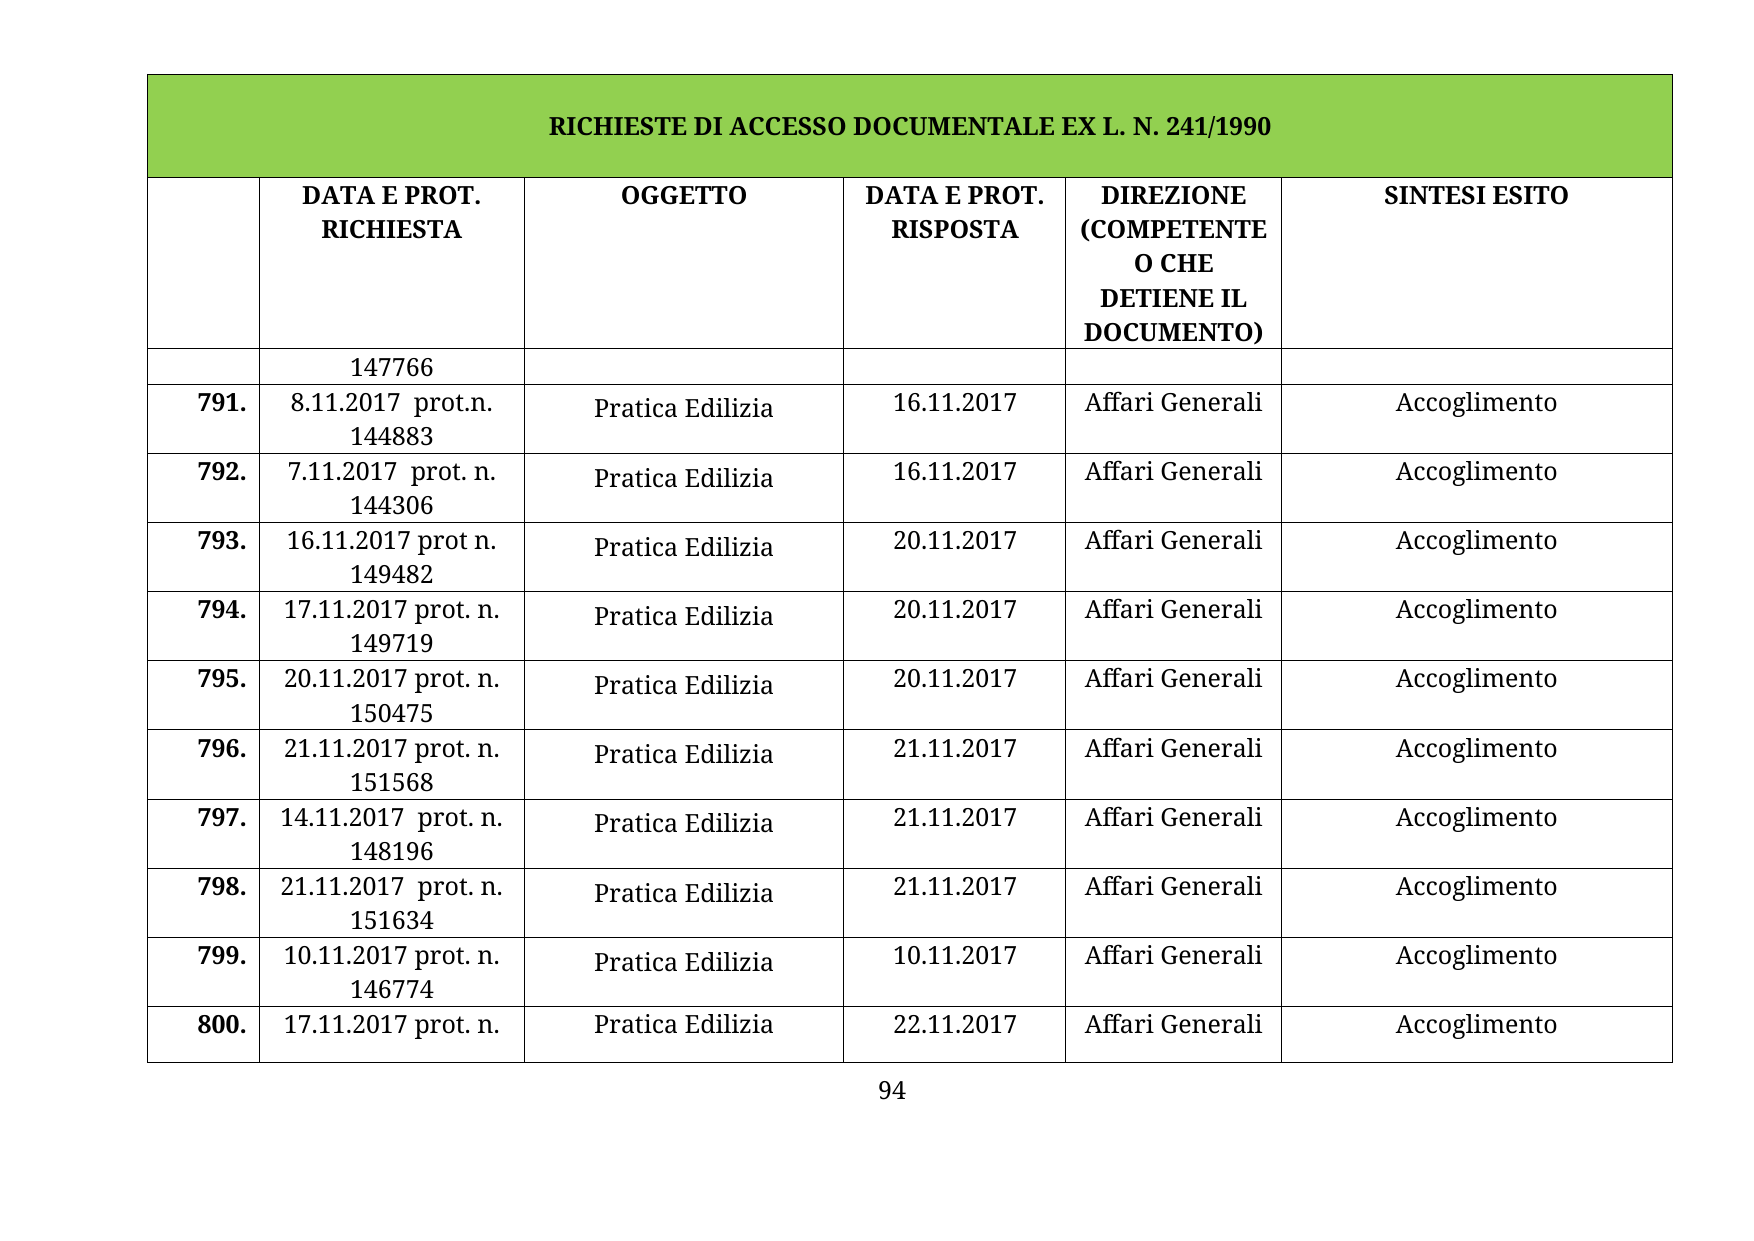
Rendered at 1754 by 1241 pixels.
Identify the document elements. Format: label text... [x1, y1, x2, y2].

table_cell 16.11.2017 [844, 454, 1065, 522]
table_cell Pratica Edilizia [525, 385, 843, 453]
table_cell 14.11.2017 prot. n. 148196 [260, 800, 524, 868]
table_cell [148, 385, 259, 453]
table_cell 17.11.2017 prot. n. [260, 1007, 524, 1062]
table_cell 20.11.2017 [844, 592, 1065, 660]
table_cell 21.11.2017 [844, 800, 1065, 868]
table_cell 21.11.2017 prot. n. 151634 [260, 869, 524, 937]
table_cell [148, 869, 259, 937]
table_cell DIREZIONE (COMPETENTE O CHE DETIENE IL DOCUMENTO) [1066, 178, 1281, 348]
table_cell Pratica Edilizia [525, 1007, 843, 1062]
table_cell 20.11.2017 prot. n. 150475 [260, 661, 524, 729]
table_cell Pratica Edilizia [525, 523, 843, 591]
table_cell [148, 523, 259, 591]
table_cell Accoglimento [1282, 454, 1672, 522]
table_cell 8.11.2017 prot.n. 144883 [260, 385, 524, 453]
table_cell Affari Generali [1066, 1007, 1281, 1062]
table_cell 21.11.2017 [844, 869, 1065, 937]
table_cell Pratica Edilizia [525, 800, 843, 868]
table_cell Affari Generali [1066, 869, 1281, 937]
table_cell Pratica Edilizia [525, 592, 843, 660]
table_cell 7.11.2017 prot. n. 144306 [260, 454, 524, 522]
table_cell [148, 1007, 259, 1062]
table_cell 20.11.2017 [844, 523, 1065, 591]
table_cell SINTESI ESITO [1282, 178, 1672, 348]
table_cell [148, 938, 259, 1006]
table_cell [148, 592, 259, 660]
table_cell Affari Generali [1066, 523, 1281, 591]
table_cell [148, 800, 259, 868]
table_cell Accoglimento [1282, 661, 1672, 729]
table_cell [844, 349, 1065, 383]
table_cell 16.11.2017 prot n. 149482 [260, 523, 524, 591]
table_cell DATA E PROT. RISPOSTA [844, 178, 1065, 348]
table_cell [1066, 349, 1281, 383]
table_cell 10.11.2017 prot. n. 146774 [260, 938, 524, 1006]
table_cell 17.11.2017 prot. n. 149719 [260, 592, 524, 660]
table_cell [525, 349, 843, 383]
table_cell Accoglimento [1282, 869, 1672, 937]
table_cell Pratica Edilizia [525, 869, 843, 937]
table_cell 16.11.2017 [844, 385, 1065, 453]
table_cell 22.11.2017 [844, 1007, 1065, 1062]
table_cell Affari Generali [1066, 730, 1281, 798]
table_cell [1282, 349, 1672, 383]
table_cell Affari Generali [1066, 592, 1281, 660]
table_cell Pratica Edilizia [525, 661, 843, 729]
table_cell [148, 661, 259, 729]
table_cell 21.11.2017 prot. n. 151568 [260, 730, 524, 798]
table_cell Pratica Edilizia [525, 454, 843, 522]
table_cell Accoglimento [1282, 385, 1672, 453]
table_cell Accoglimento [1282, 592, 1672, 660]
table_cell [148, 730, 259, 798]
table_cell 21.11.2017 [844, 730, 1065, 798]
table_cell Pratica Edilizia [525, 730, 843, 798]
table_cell 20.11.2017 [844, 661, 1065, 729]
table_cell [148, 349, 259, 383]
table_cell Accoglimento [1282, 800, 1672, 868]
table_cell Pratica Edilizia [525, 938, 843, 1006]
table_cell Accoglimento [1282, 523, 1672, 591]
table_header RICHIESTE DI ACCESSO DOCUMENTALE EX L. N. 241/1990 [148, 75, 1672, 177]
table_cell DATA E PROT. RICHIESTA [260, 178, 524, 348]
table_cell Affari Generali [1066, 938, 1281, 1006]
table_cell OGGETTO [525, 178, 843, 348]
table_cell [148, 454, 259, 522]
table_cell Accoglimento [1282, 730, 1672, 798]
table_cell Affari Generali [1066, 800, 1281, 868]
table_cell Accoglimento [1282, 938, 1672, 1006]
table_cell 10.11.2017 [844, 938, 1065, 1006]
table_cell Affari Generali [1066, 454, 1281, 522]
table_cell [148, 178, 259, 348]
table_cell Affari Generali [1066, 385, 1281, 453]
table_cell Affari Generali [1066, 661, 1281, 729]
table_cell 147766 [260, 349, 524, 383]
table_cell Accoglimento [1282, 1007, 1672, 1062]
